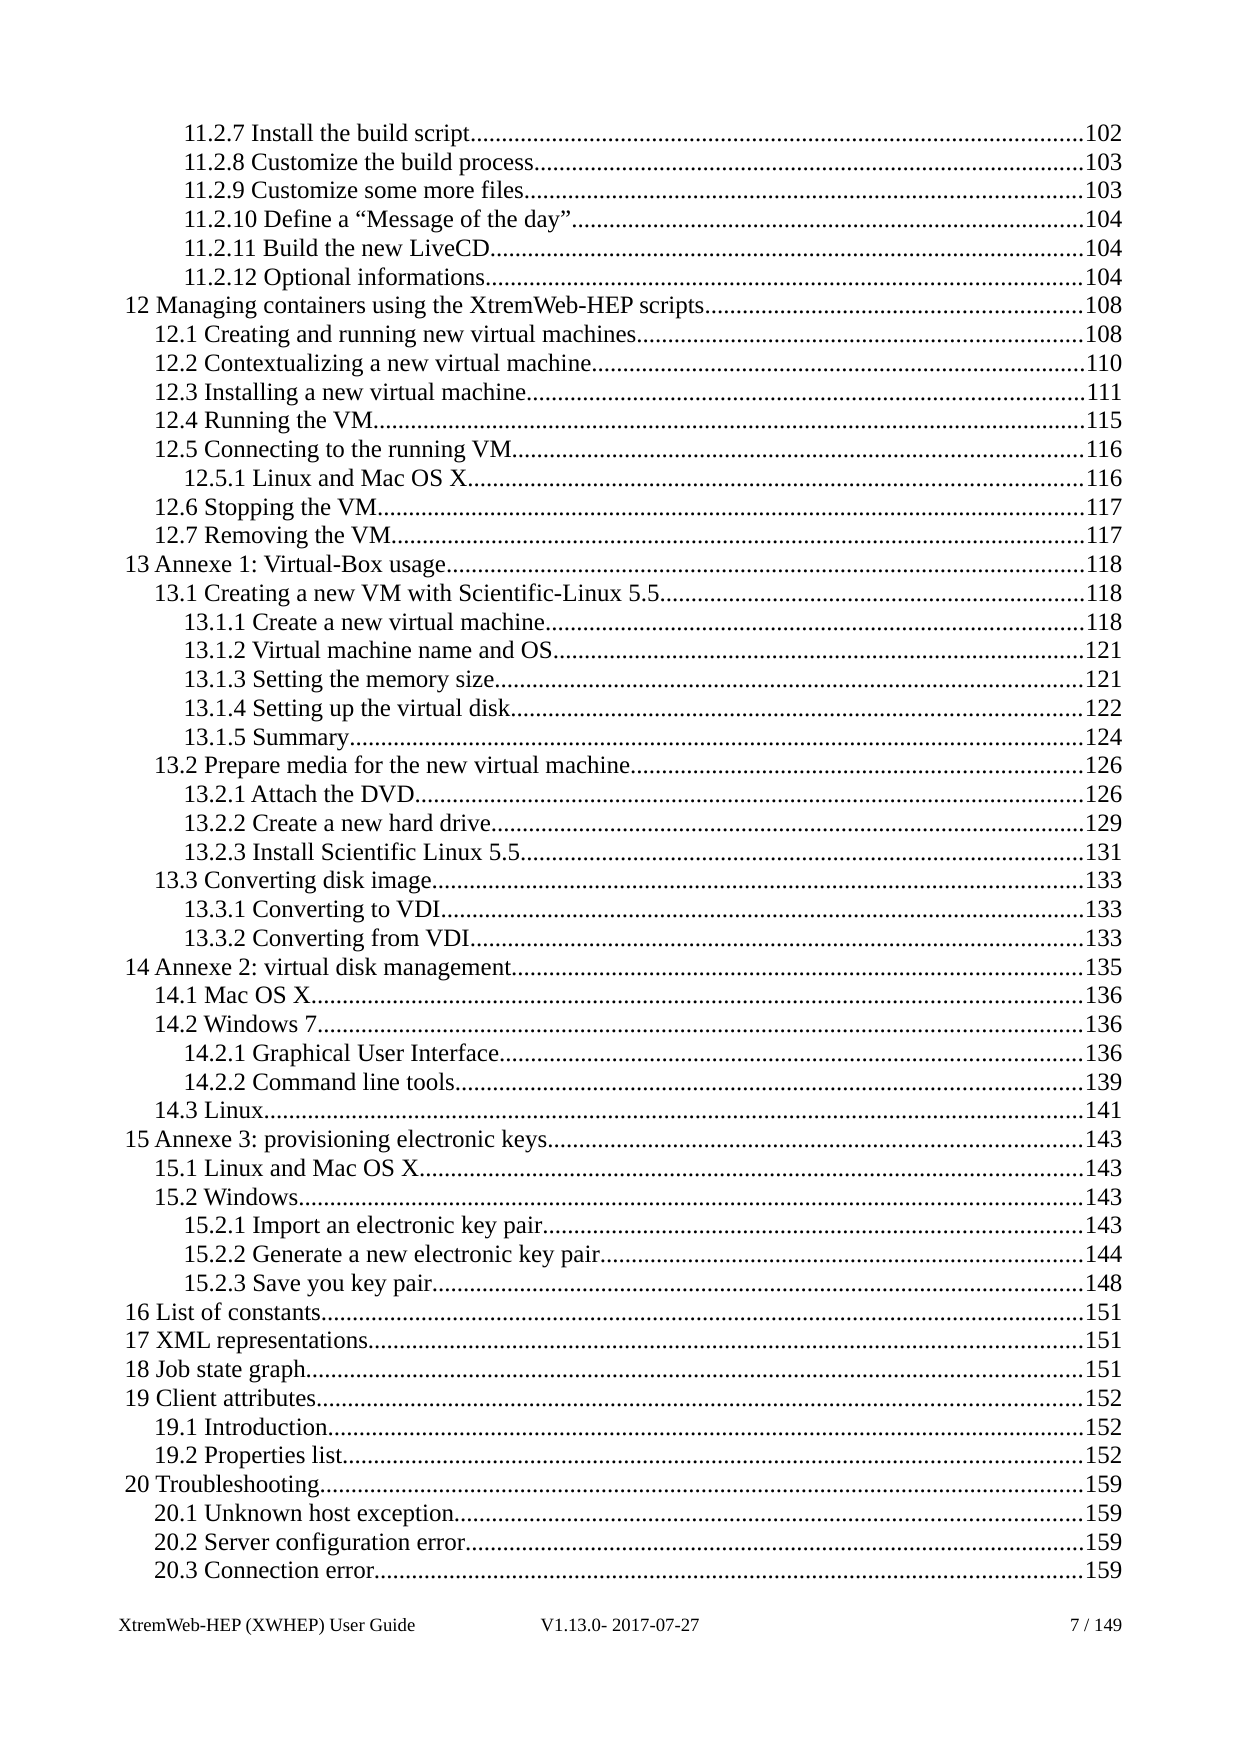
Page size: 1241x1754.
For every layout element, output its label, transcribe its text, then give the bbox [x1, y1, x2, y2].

text 19 Client attributes 152 [118, 1383, 1122, 1412]
text 13.2.1 Attach the DVD 126 [177, 779, 1122, 808]
text 14.2.1 Graphical User Interface 136 [177, 1038, 1122, 1067]
text 15.2.3 Save you key pair 148 [177, 1268, 1122, 1297]
text 20.3 Connection error 159 [148, 1556, 1122, 1584]
text 19.2 Properties list 152 [148, 1441, 1122, 1469]
text 11.2.7 Install the build script 102 [177, 118, 1122, 147]
text 12.1 Creating and running new virtual machines 108 [148, 319, 1122, 348]
text 13.1.1 Create a new virtual machine 118 [177, 607, 1122, 636]
text 14 Annexe 2: virtual disk management 135 [118, 952, 1122, 981]
text 11.2.12 Optional informations 104 [177, 262, 1122, 291]
text 13 Annexe 1: Virtual-Box usage 118 [118, 549, 1122, 578]
text 16 List of constants 151 [118, 1297, 1122, 1326]
text 12.6 Stopping the VM 117 [148, 492, 1122, 521]
text 13.1.3 Setting the memory size 121 [177, 664, 1122, 693]
text 13.1 Creating a new VM with Scientific-Linux 5.5 118 [148, 578, 1122, 607]
text 13.2.3 Install Scientific Linux 5.5 131 [177, 837, 1122, 866]
text 12.3 Installing a new virtual machine 111 [148, 377, 1122, 406]
text 13.3 Converting disk image 133 [148, 866, 1122, 894]
text 14.1 Mac OS X 136 [148, 981, 1122, 1009]
text 11.2.8 Customize the build process 103 [177, 147, 1122, 176]
text 14.2.2 Command line tools 139 [177, 1067, 1122, 1096]
text 12.7 Removing the VM 117 [148, 521, 1122, 549]
text 11.2.9 Customize some more files 103 [177, 176, 1122, 204]
text 20.1 Unknown host exception 159 [148, 1498, 1122, 1527]
text 15.2.2 Generate a new electronic key pair 144 [177, 1239, 1122, 1268]
text 11.2.10 Define a “Message of the day” 104 [177, 204, 1122, 233]
text 12 Managing containers using the XtremWeb-HEP scripts 108 [118, 291, 1122, 319]
text 13.2 Prepare media for the new virtual machine 126 [148, 751, 1122, 779]
text 14.3 Linux 141 [148, 1096, 1122, 1124]
text 12.2 Contextualizing a new virtual machine 110 [148, 348, 1122, 377]
text 19.1 Introduction 152 [148, 1412, 1122, 1441]
text 20.2 Server configuration error 159 [148, 1527, 1122, 1556]
text 15.1 Linux and Mac OS X 143 [148, 1153, 1122, 1182]
text 15.2 Windows 143 [148, 1182, 1122, 1211]
text 11.2.11 Build the new LiveCD 104 [177, 233, 1122, 262]
text 14.2 Windows 7 136 [148, 1009, 1122, 1038]
text 12.5.1 Linux and Mac OS X 116 [177, 463, 1122, 492]
text 13.3.1 Converting to VDI 133 [177, 894, 1122, 923]
text 20 Troubleshooting 159 [118, 1469, 1122, 1498]
text 18 Job state graph 151 [118, 1354, 1122, 1383]
text 17 XML representations 151 [118, 1326, 1122, 1354]
text 13.1.5 Summary 124 [177, 722, 1122, 751]
text 15 Annexe 3: provisioning electronic keys 143 [118, 1124, 1122, 1153]
text 13.2.2 Create a new hard drive. 129 [177, 808, 1122, 837]
text 12.5 Connecting to the running VM 116 [148, 434, 1122, 463]
text 13.3.2 Converting from VDI 133 [177, 923, 1122, 952]
text 13.1.4 Setting up the virtual disk 122 [177, 693, 1122, 722]
text 15.2.1 Import an electronic key pair 143 [177, 1211, 1122, 1239]
text 12.4 Running the VM 115 [148, 406, 1122, 434]
text 13.1.2 Virtual machine name and OS 121 [177, 636, 1122, 664]
